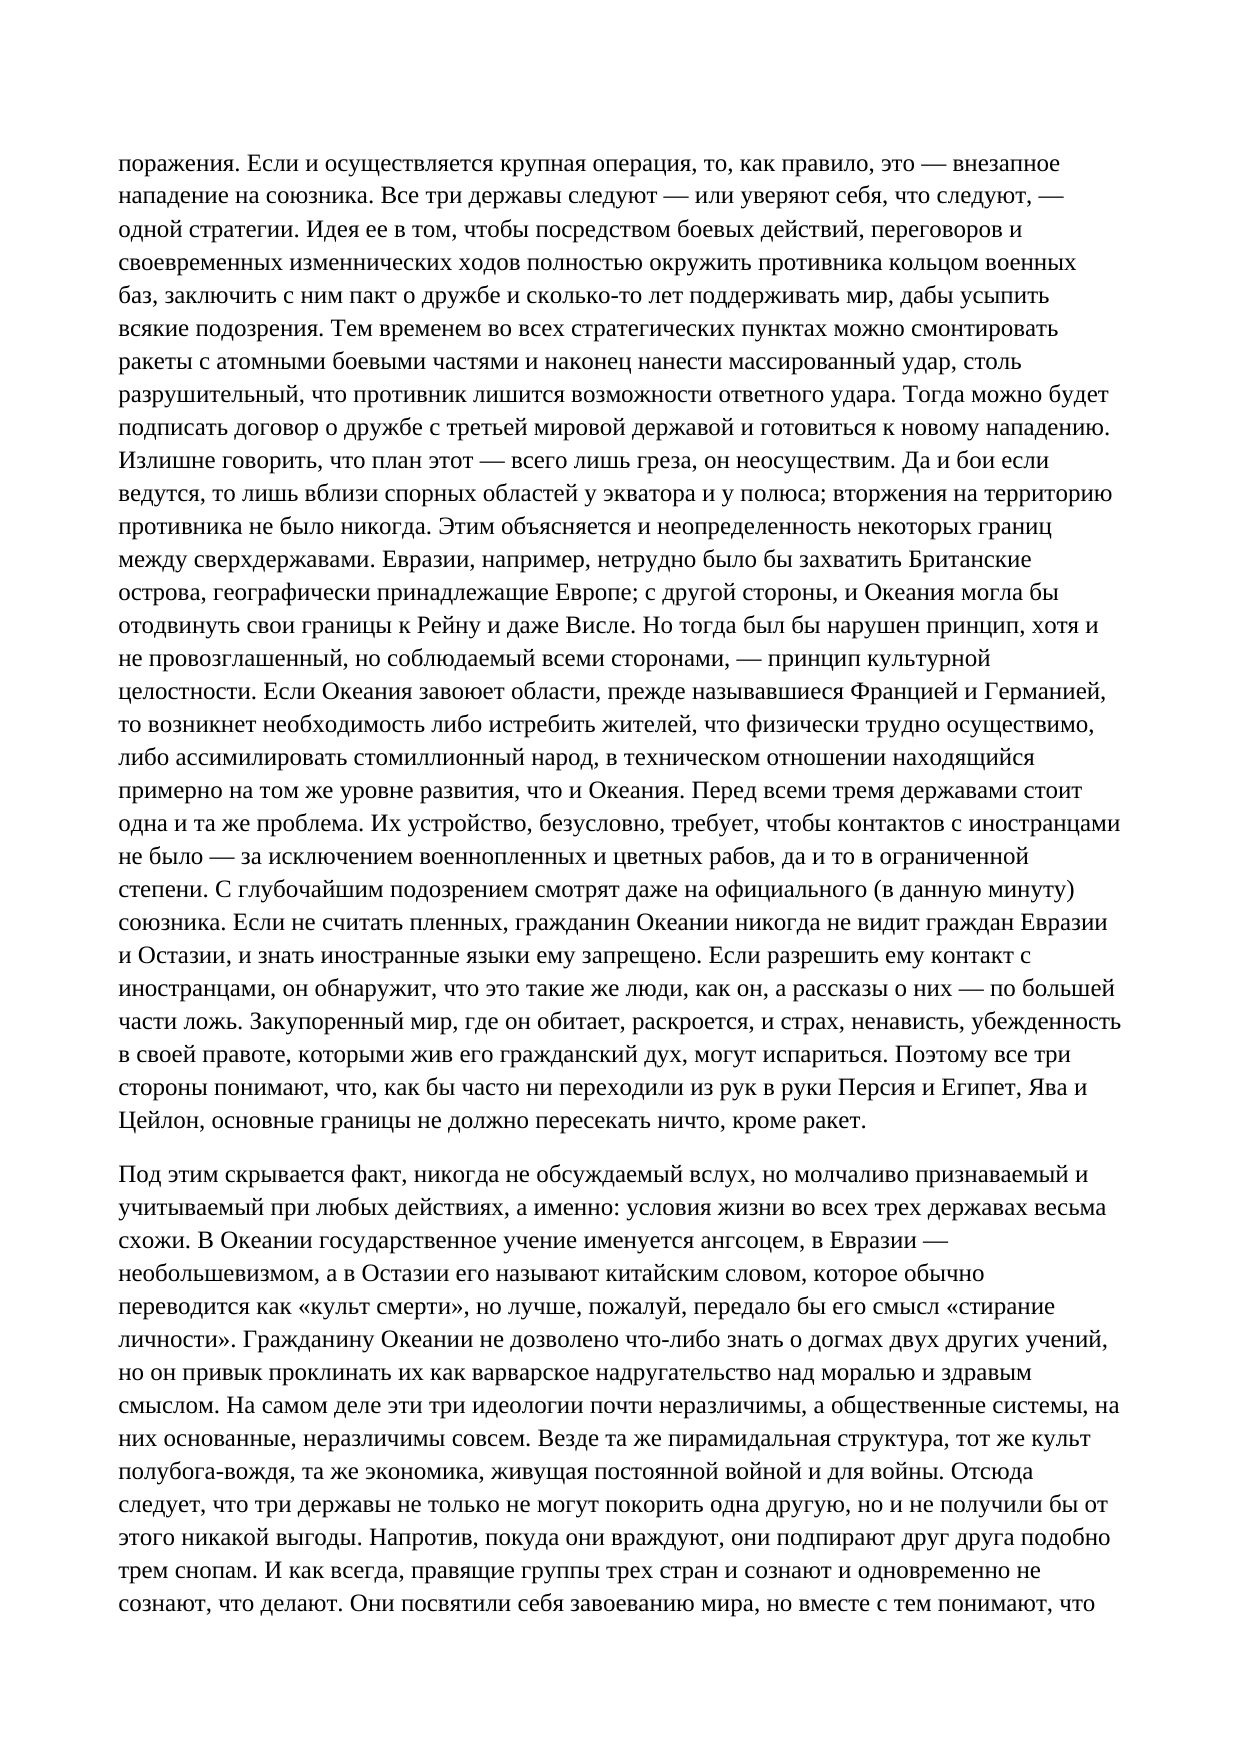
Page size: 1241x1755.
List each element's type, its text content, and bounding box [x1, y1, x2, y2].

text поражения. Если и осуществляется крупная операция, то, как правило, это — внезапное нападение на союзника. Все три державы следуют — или уверяют себя, что следуют, — одной стратегии. Идея ее в том, чтобы посредством боевых действий, переговоров и своевременных изменнических ходов полностью окружить противника кольцом военных баз, заключить с ним пакт о дружбе и сколько-то лет поддерживать мир, дабы усыпить всякие подозрения. Тем временем во всех стратегических пунктах можно смонтировать ракеты с атомными боевыми частями и наконец нанести массированный удар, столь разрушительный, что противник лишится возможности ответного удара. Тогда можно будет подписать договор о дружбе с третьей мировой державой и готовиться к новому нападению. Излишне говорить, что план этот — всего лишь греза, он неосуществим. Да и бои если ведутся, то лишь вблизи спорных областей у экватора и у полюса; вторжения на территорию противника не было никогда. Этим объясняется и неопределенность некоторых границ между сверхдержавами. Евразии, например, нетрудно было бы захватить Британские острова, географически принадлежащие Европе; с другой стороны, и Океания могла бы отодвинуть свои границы к Рейну и даже Висле. Но тогда был бы нарушен принцип, хотя и не провозглашенный, но соблюдаемый всеми сторонами, — принцип культурной целостности. Если Океания завоюет области, прежде называвшиеся Францией и Германией, то возникнет необходимость либо истребить жителей, что физически трудно осуществимо, либо ассимилировать стомиллионный народ, в техническом отношении находящийся примерно на том же уровне развития, что и Океания. Перед всеми тремя державами стоит одна и та же проблема. Их устройство, безусловно, требует, чтобы контактов с иностранцами не было — за исключением военнопленных и цветных рабов, да и то в ограниченной степени. С глубочайшим подозрением смотрят даже на официального (в данную минуту) союзника. Если не считать пленных, гражданин Океании никогда не видит граждан Евразии и Остазии, и знать иностранные языки ему запрещено. Если разрешить ему контакт с иностранцами, он обнаружит, что это такие же люди, как он, а рассказы о них — по большей части ложь. Закупоренный мир, где он обитает, раскроется, и страх, ненависть, убежденность в своей правоте, которыми жив его гражданский дух, могут испариться. Поэтому все три стороны понимают, что, как бы часто ни переходили из рук в руки Персия и Египет, Ява и Цейлон, основные границы не должно пересекать ничто, кроме ракет. [118, 148, 1122, 1134]
text Под этим скрывается факт, никогда не обсуждаемый вслух, но молчаливо признаваемый и учитываемый при любых действиях, а именно: условия жизни во всех трех державах весьма схожи. В Океании государственное учение именуется ангсоцем, в Евразии — необольшевизмом, а в Остазии его называют китайским словом, которое обычно переводится как «культ смерти», но лучше, пожалуй, передало бы его смысл «стирание личности». Гражданину Океании не дозволено что-либо знать о догмах двух других учений, но он привык проклинать их как варварское надругательство над моралью и здравым смыслом. На самом деле эти три идеологии почти неразличимы, а общественные системы, на них основанные, неразличимы совсем. Везде та же пирамидальная структура, тот же культ полубога-вождя, та же экономика, живущая постоянной войной и для войны. Отсюда следует, что три державы не только не могут покорить одна другую, но и не получили бы от этого никакой выгоды. Напротив, покуда они враждуют, они подпирают друг друга подобно трем снопам. И как всегда, правящие группы трех стран и сознают и одновременно не сознают, что делают. Они посвятили себя завоеванию мира, но вместе с тем понимают, что [118, 1159, 1122, 1617]
